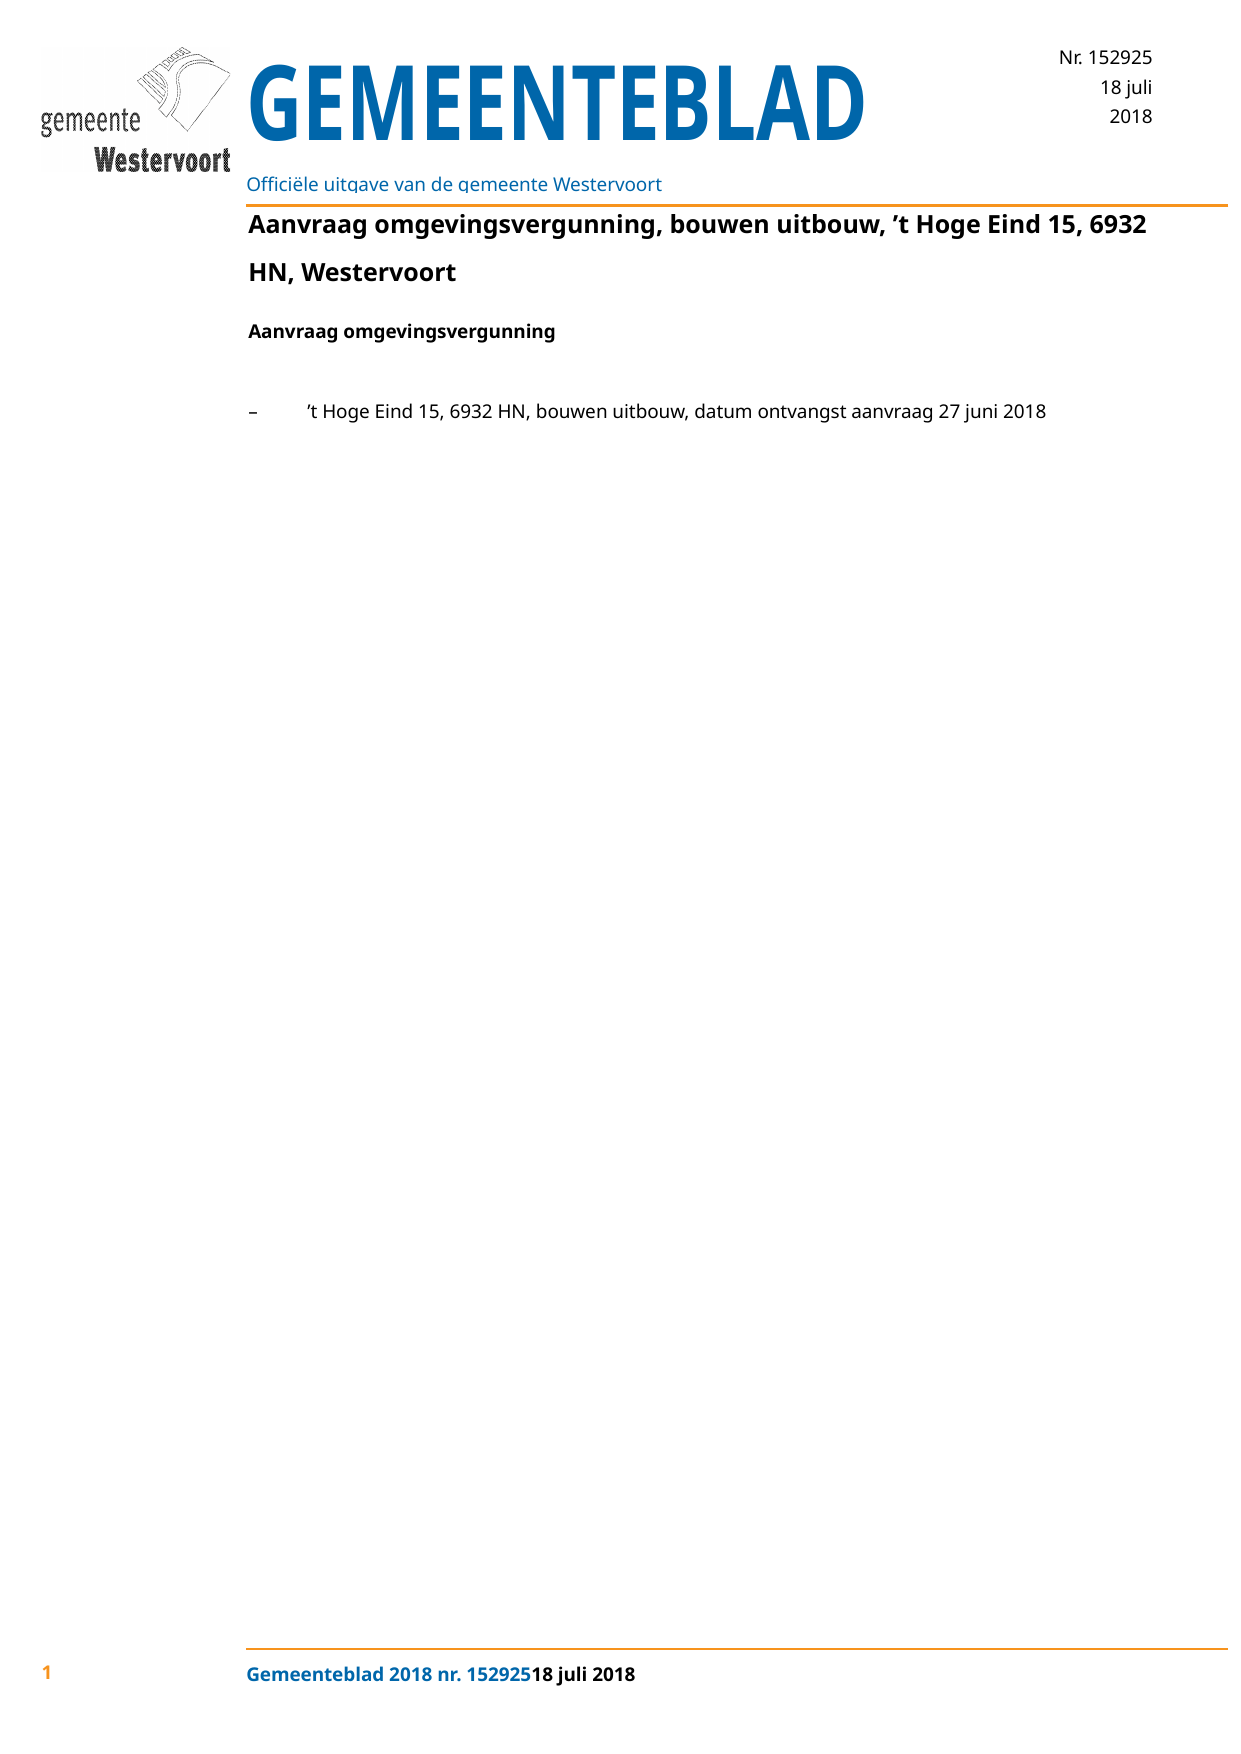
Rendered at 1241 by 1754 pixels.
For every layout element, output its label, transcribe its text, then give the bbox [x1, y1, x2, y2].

text Aanvraag omgevingsvergunning, bouwen uitbouw, ’t Hoge Eind 15, 6932 HN, Westervoort [248, 207, 1152, 288]
picture [41, 47, 231, 172]
list ’t Hoge Eind 15, 6932 HN, bouwen uitbouw, datum ontvangst aanvraag 27 juni 2018 [248, 398, 1152, 424]
text Aanvraag omgevingsvergunning [248, 318, 1152, 344]
